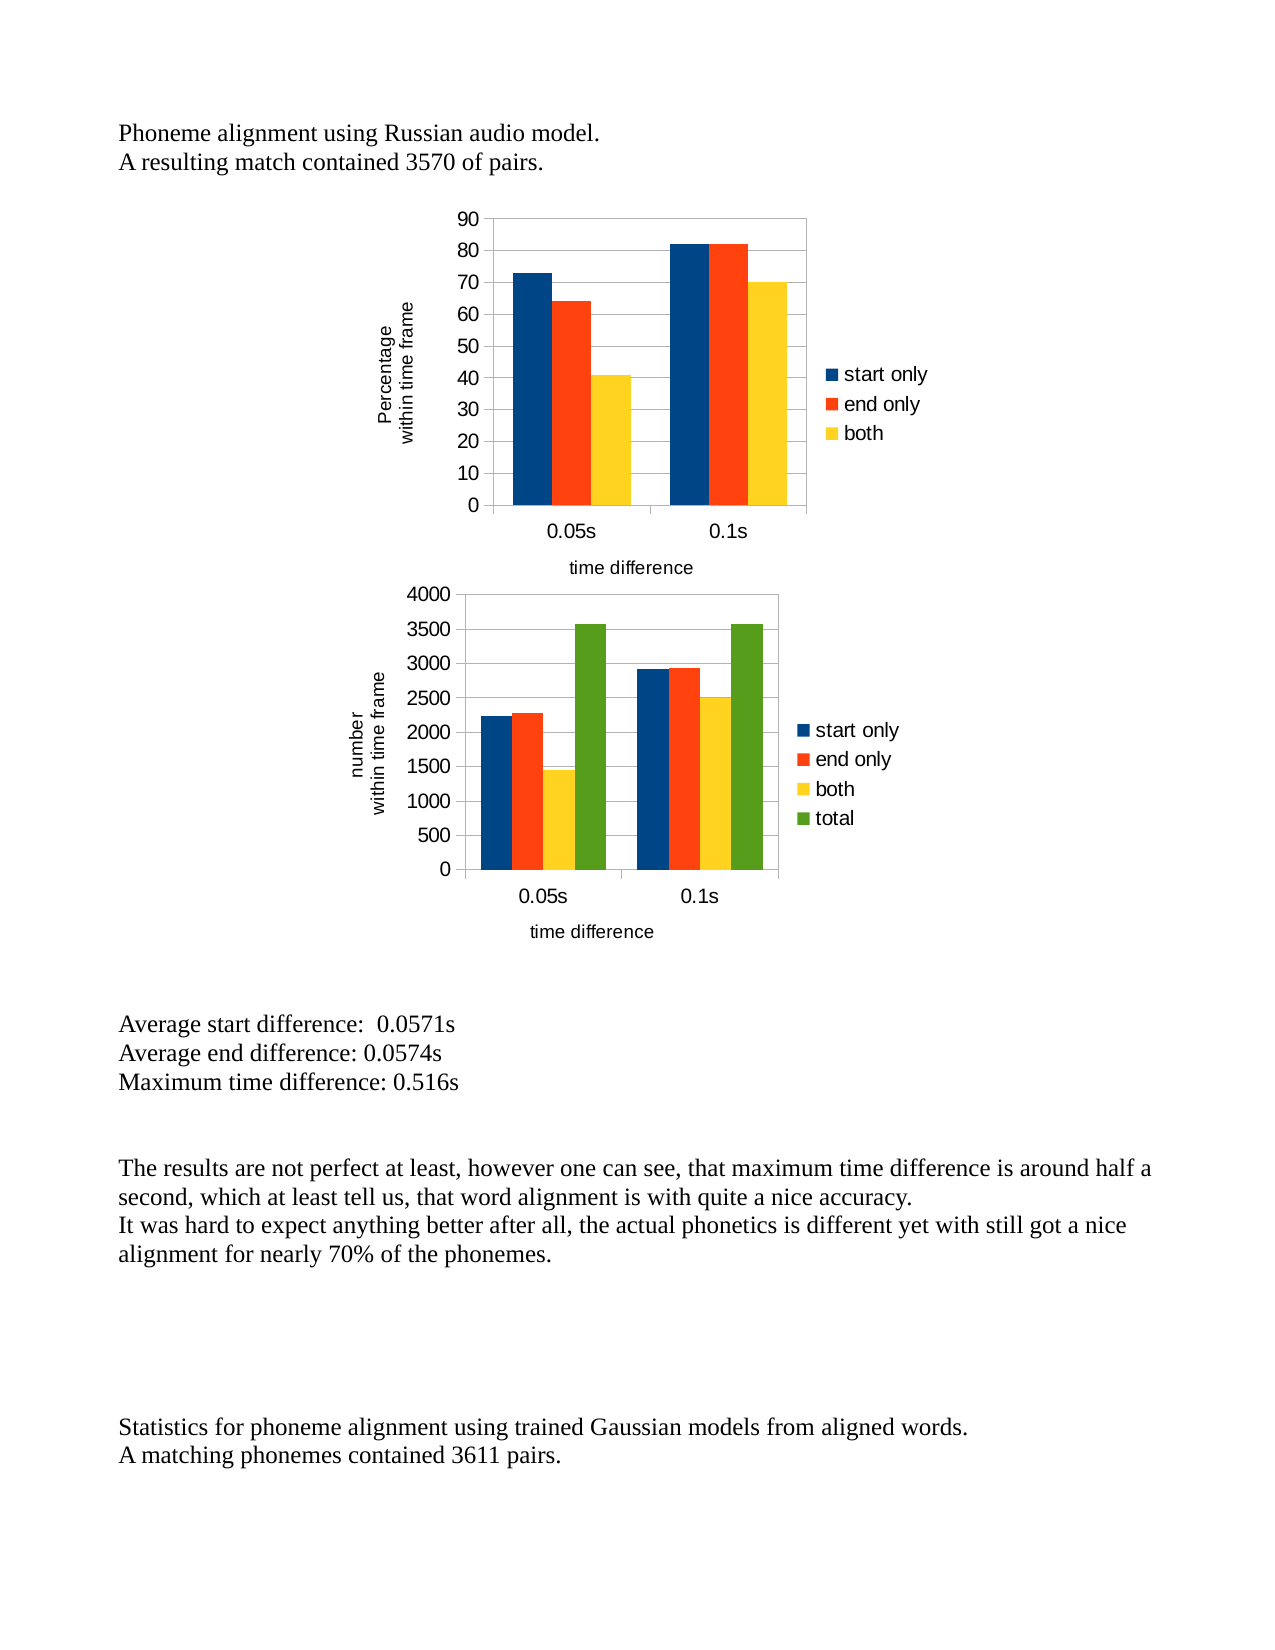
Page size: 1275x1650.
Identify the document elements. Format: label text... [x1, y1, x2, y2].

text Average end difference: 0.0574s [118, 1038, 1157, 1067]
text A resulting match contained 3570 of pairs. [118, 147, 1157, 176]
text Maximum time difference: 0.516s [118, 1067, 1157, 1096]
text Phoneme alignment using Russian audio model. [118, 118, 1157, 147]
text Statistics for phoneme alignment using trained Gaussian models from aligned words. [118, 1412, 1157, 1441]
text It was hard to expect anything better after all, the actual phonetics is different yet with still got a nice alignment for nearly 70% of the phonemes. [118, 1211, 1157, 1268]
text Average start difference: 0.0571s [118, 1009, 1157, 1038]
text A matching phonemes contained 3611 pairs. [118, 1441, 1157, 1469]
text The results are not perfect at least, however one can see, that maximum time difference is around half a second, which at least tell us, that word alignment is with quite a nice accuracy. [118, 1153, 1157, 1211]
